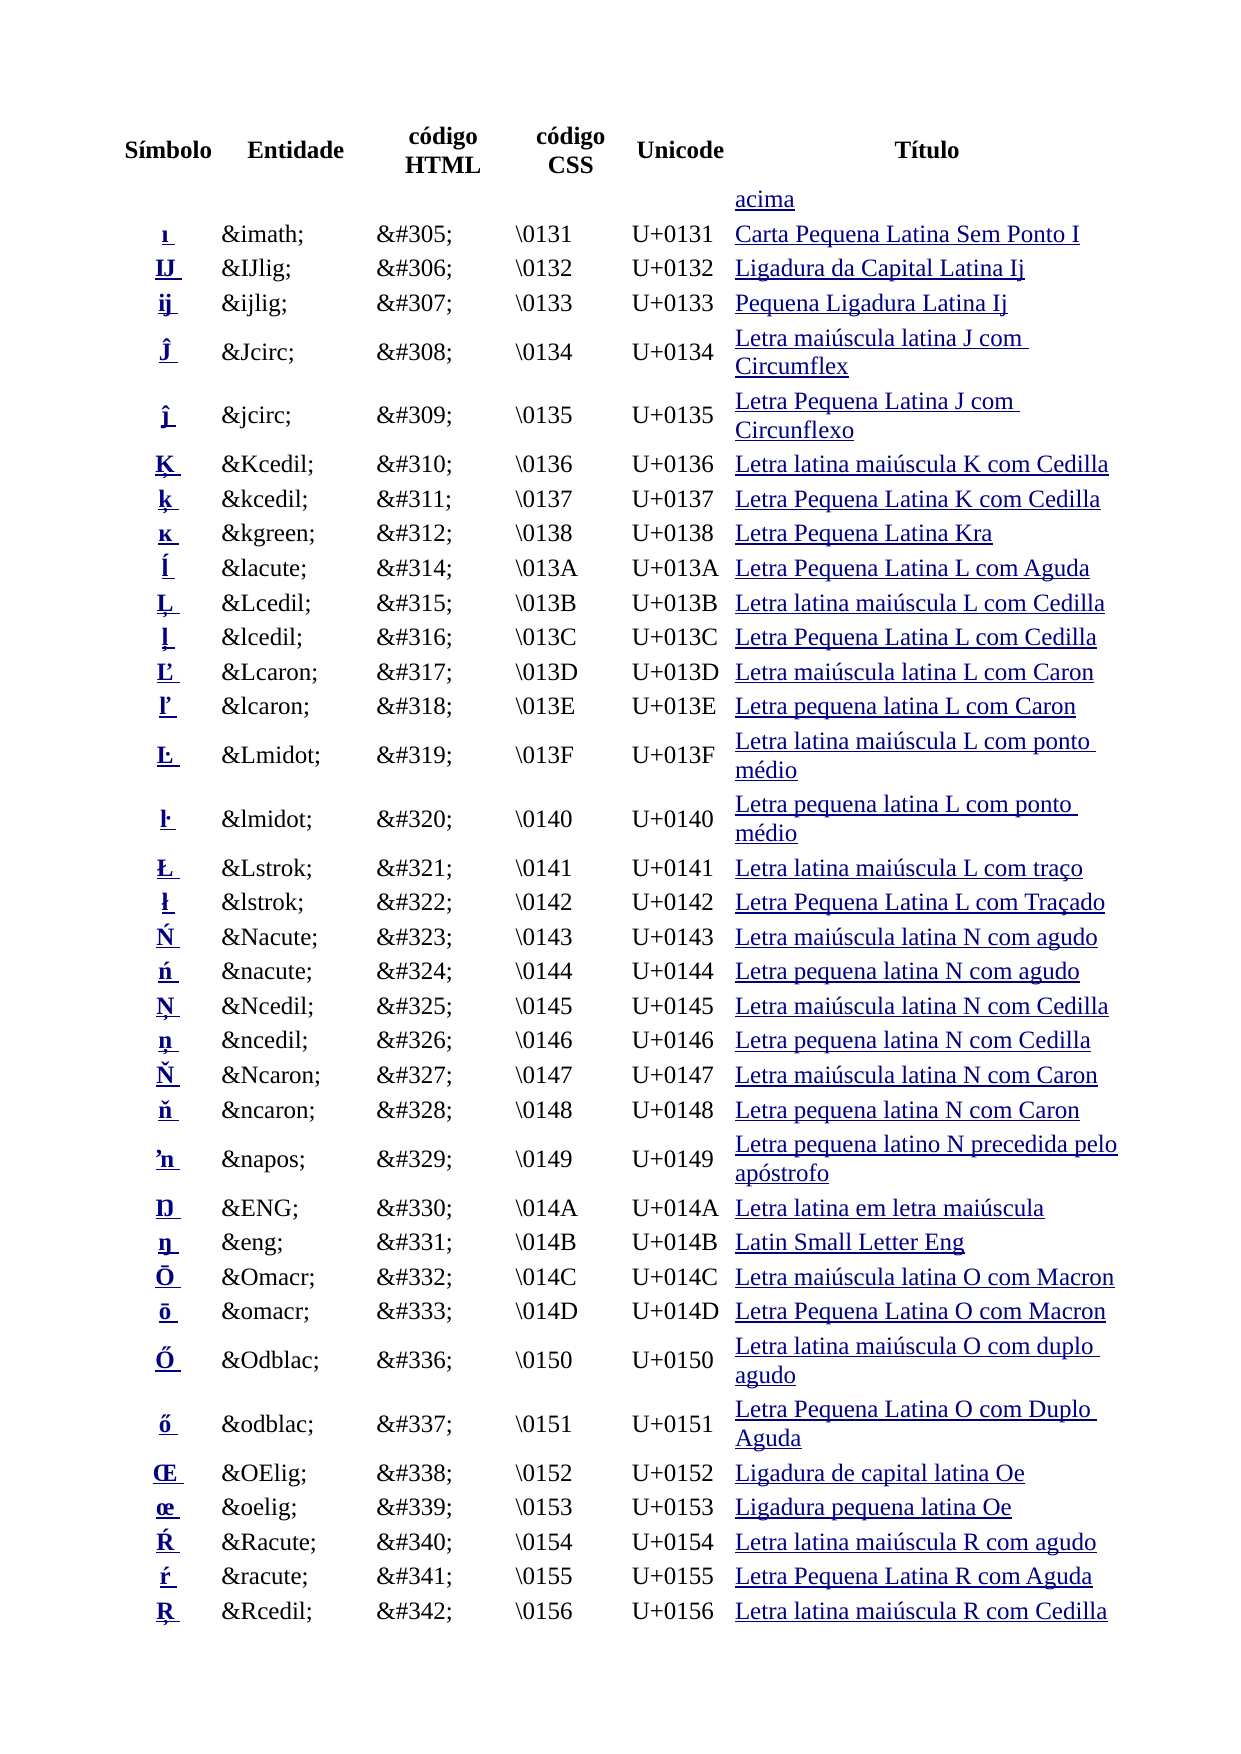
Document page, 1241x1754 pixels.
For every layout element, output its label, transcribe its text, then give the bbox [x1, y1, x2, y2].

table_cell U+0133 [629, 285, 732, 320]
table_header código CSS [513, 118, 629, 181]
table_cell \0150 [513, 1328, 629, 1391]
table_cell &odblac; [218, 1391, 373, 1455]
table_cell \0154 [513, 1524, 629, 1558]
table_cell [629, 181, 732, 216]
table_cell &#322; [373, 884, 512, 919]
table_cell &omacr; [218, 1294, 373, 1328]
table_cell \0147 [513, 1057, 629, 1092]
table_cell U+0135 [629, 383, 732, 446]
table_cell &lacute; [218, 550, 373, 585]
table_cell \0133 [513, 285, 629, 320]
table_cell \0155 [513, 1559, 629, 1593]
table_cell U+0154 [629, 1524, 732, 1558]
table_cell &#331; [373, 1224, 512, 1259]
table_cell Letra Pequena Latina L com Traçado [732, 884, 1122, 919]
table_cell &Lstrok; [218, 850, 373, 884]
table_cell &nacute; [218, 954, 373, 988]
table_cell Ŗ [118, 1593, 218, 1628]
table_cell Ń [118, 919, 218, 953]
table_cell Ĳ [118, 251, 218, 285]
table_cell \0149 [513, 1126, 629, 1190]
table_cell ļ [118, 619, 218, 654]
table_cell &#325; [373, 988, 512, 1023]
table_cell \013A [513, 550, 629, 585]
table_cell \0145 [513, 988, 629, 1023]
table_cell Letra latina maiúscula L com ponto médio [732, 723, 1122, 786]
table_cell Letra Pequena Latina Kra [732, 516, 1122, 550]
table_cell &#317; [373, 654, 512, 688]
table_cell &#312; [373, 516, 512, 550]
table_cell &OElig; [218, 1455, 373, 1489]
table_cell U+013F [629, 723, 732, 786]
table_cell U+0147 [629, 1057, 732, 1092]
table_cell U+0131 [629, 216, 732, 251]
table_cell [373, 181, 512, 216]
table_cell ŕ [118, 1559, 218, 1593]
table_cell &#321; [373, 850, 512, 884]
table_cell U+013E [629, 689, 732, 723]
table_cell ľ [118, 689, 218, 723]
table_cell \0136 [513, 446, 629, 481]
table_cell U+0149 [629, 1126, 732, 1190]
table_cell ň [118, 1092, 218, 1126]
table_cell U+0137 [629, 481, 732, 516]
table_cell &racute; [218, 1559, 373, 1593]
table_cell &ncedil; [218, 1023, 373, 1057]
table_cell Letra pequena latina N com agudo [732, 954, 1122, 988]
table_cell U+0134 [629, 320, 732, 383]
table_cell ő [118, 1391, 218, 1455]
table_cell &#339; [373, 1489, 512, 1524]
table_cell \013B [513, 585, 629, 619]
table_cell Letra latina maiúscula R com agudo [732, 1524, 1122, 1558]
table_cell &#308; [373, 320, 512, 383]
table_cell \0156 [513, 1593, 629, 1628]
table_cell acima [732, 181, 1122, 216]
table_cell Letra maiúscula latina N com agudo [732, 919, 1122, 953]
table_cell Pequena Ligadura Latina Ij [732, 285, 1122, 320]
table_cell ĸ [118, 516, 218, 550]
table_cell U+0151 [629, 1391, 732, 1455]
table_cell U+0132 [629, 251, 732, 285]
table_header Entidade [218, 118, 373, 181]
table_cell Letra latina maiúscula R com Cedilla [732, 1593, 1122, 1628]
table_cell &Jcirc; [218, 320, 373, 383]
table_cell Letra latina maiúscula K com Cedilla [732, 446, 1122, 481]
table_cell &Kcedil; [218, 446, 373, 481]
table_cell &#336; [373, 1328, 512, 1391]
table_cell &oelig; [218, 1489, 373, 1524]
table_cell Letra maiúscula latina N com Cedilla [732, 988, 1122, 1023]
table_cell \0153 [513, 1489, 629, 1524]
table_cell &#328; [373, 1092, 512, 1126]
table_cell Letra Pequena Latina L com Aguda [732, 550, 1122, 585]
table_cell \0137 [513, 481, 629, 516]
table_cell Latin Small Letter Eng [732, 1224, 1122, 1259]
table_cell &#341; [373, 1559, 512, 1593]
table_cell Letra maiúscula latina N com Caron [732, 1057, 1122, 1092]
table_cell \013F [513, 723, 629, 786]
table_cell &#318; [373, 689, 512, 723]
table_cell ķ [118, 481, 218, 516]
table_cell &Lcedil; [218, 585, 373, 619]
table_cell Ō [118, 1259, 218, 1293]
table_cell &#307; [373, 285, 512, 320]
table_cell \0134 [513, 320, 629, 383]
table_cell &#337; [373, 1391, 512, 1455]
table_cell ń [118, 954, 218, 988]
table_cell Letra maiúscula latina J com Circumflex [732, 320, 1122, 383]
table_cell &#316; [373, 619, 512, 654]
table_cell &#319; [373, 723, 512, 786]
table_cell Ŕ [118, 1524, 218, 1558]
table_cell &Rcedil; [218, 1593, 373, 1628]
table_cell &#342; [373, 1593, 512, 1628]
table_cell U+014C [629, 1259, 732, 1293]
table_cell &kgreen; [218, 516, 373, 550]
table_header Título [732, 118, 1122, 181]
table_cell &#323; [373, 919, 512, 953]
table_cell \0151 [513, 1391, 629, 1455]
table_cell U+0148 [629, 1092, 732, 1126]
table_cell &#329; [373, 1126, 512, 1190]
table_cell Letra latina em letra maiúscula [732, 1190, 1122, 1224]
table_cell &#315; [373, 585, 512, 619]
table_cell Ŋ [118, 1190, 218, 1224]
table_cell ņ [118, 1023, 218, 1057]
table_cell Ł [118, 850, 218, 884]
table_header código HTML [373, 118, 512, 181]
table_cell \014A [513, 1190, 629, 1224]
table_cell U+0152 [629, 1455, 732, 1489]
table_cell &imath; [218, 216, 373, 251]
table_cell &#333; [373, 1294, 512, 1328]
table_cell U+0140 [629, 786, 732, 850]
table_cell &ijlig; [218, 285, 373, 320]
table_cell ō [118, 1294, 218, 1328]
table_cell \0132 [513, 251, 629, 285]
table_cell &Racute; [218, 1524, 373, 1558]
table_cell \0148 [513, 1092, 629, 1126]
table_cell Letra pequena latina L com Caron [732, 689, 1122, 723]
table_cell U+0156 [629, 1593, 732, 1628]
table_cell &IJlig; [218, 251, 373, 285]
table_cell &#326; [373, 1023, 512, 1057]
table_cell &#320; [373, 786, 512, 850]
table_header Unicode [629, 118, 732, 181]
table_cell Ķ [118, 446, 218, 481]
table_cell Ņ [118, 988, 218, 1023]
table_cell Carta Pequena Latina Sem Ponto I [732, 216, 1122, 251]
table_cell Letra maiúscula latina L com Caron [732, 654, 1122, 688]
table_cell &Lmidot; [218, 723, 373, 786]
table_cell Letra Pequena Latina K com Cedilla [732, 481, 1122, 516]
table_cell Letra maiúscula latina O com Macron [732, 1259, 1122, 1293]
table_cell U+0144 [629, 954, 732, 988]
table_cell U+0142 [629, 884, 732, 919]
table_cell &lmidot; [218, 786, 373, 850]
table_cell Letra latina maiúscula O com duplo agudo [732, 1328, 1122, 1391]
table_cell Letra latina maiúscula L com Cedilla [732, 585, 1122, 619]
table_cell œ [118, 1489, 218, 1524]
table_cell [513, 181, 629, 216]
table_cell &Odblac; [218, 1328, 373, 1391]
table_cell &#324; [373, 954, 512, 988]
table_cell Letra latina maiúscula L com traço [732, 850, 1122, 884]
table_cell &ncaron; [218, 1092, 373, 1126]
table_cell U+0150 [629, 1328, 732, 1391]
table_cell \013D [513, 654, 629, 688]
table_cell ŋ [118, 1224, 218, 1259]
table_cell \0140 [513, 786, 629, 850]
table_cell &Nacute; [218, 919, 373, 953]
table_cell &#338; [373, 1455, 512, 1489]
table_cell &jcirc; [218, 383, 373, 446]
table_cell Œ [118, 1455, 218, 1489]
table_cell &kcedil; [218, 481, 373, 516]
table_cell Ŀ [118, 723, 218, 786]
table_cell &napos; [218, 1126, 373, 1190]
table_cell \0141 [513, 850, 629, 884]
table_cell U+014B [629, 1224, 732, 1259]
table_cell \0143 [513, 919, 629, 953]
table_cell &#327; [373, 1057, 512, 1092]
table_cell Ligadura pequena latina Oe [732, 1489, 1122, 1524]
table_cell &#340; [373, 1524, 512, 1558]
table_cell Letra pequena latina N com Caron [732, 1092, 1122, 1126]
table_cell ł [118, 884, 218, 919]
table_cell U+013A [629, 550, 732, 585]
table_cell \0152 [513, 1455, 629, 1489]
table_cell &#332; [373, 1259, 512, 1293]
table_cell &Lcaron; [218, 654, 373, 688]
table_cell \014D [513, 1294, 629, 1328]
table_cell \0146 [513, 1023, 629, 1057]
table_cell \0138 [513, 516, 629, 550]
table_cell \014C [513, 1259, 629, 1293]
table_cell \0144 [513, 954, 629, 988]
table_cell U+014D [629, 1294, 732, 1328]
table_cell &Ncaron; [218, 1057, 373, 1092]
table_cell Ligadura da Capital Latina Ij [732, 251, 1122, 285]
table_cell U+0141 [629, 850, 732, 884]
table_cell U+0143 [629, 919, 732, 953]
table_cell Letra Pequena Latina O com Duplo Aguda [732, 1391, 1122, 1455]
table_cell Letra Pequena Latina J com Circunflexo [732, 383, 1122, 446]
table_cell ĳ [118, 285, 218, 320]
table_header Símbolo [118, 118, 218, 181]
table_cell U+014A [629, 1190, 732, 1224]
table_cell \0135 [513, 383, 629, 446]
table_cell &#330; [373, 1190, 512, 1224]
table_cell Letra Pequena Latina O com Macron [732, 1294, 1122, 1328]
table_cell &eng; [218, 1224, 373, 1259]
table_cell &#310; [373, 446, 512, 481]
table_cell ĵ [118, 383, 218, 446]
table_cell U+0146 [629, 1023, 732, 1057]
table_cell &#309; [373, 383, 512, 446]
table_cell &lcaron; [218, 689, 373, 723]
table_cell U+013D [629, 654, 732, 688]
table_cell Ligadura de capital latina Oe [732, 1455, 1122, 1489]
table_cell Ő [118, 1328, 218, 1391]
table_cell ĺ [118, 550, 218, 585]
table_cell Ň [118, 1057, 218, 1092]
table_cell Letra pequena latina N com Cedilla [732, 1023, 1122, 1057]
table_cell U+0136 [629, 446, 732, 481]
table_cell Letra pequena latina L com ponto médio [732, 786, 1122, 850]
table_cell &#306; [373, 251, 512, 285]
table_cell \013E [513, 689, 629, 723]
table_cell Ļ [118, 585, 218, 619]
table_cell Ĵ [118, 320, 218, 383]
table_cell Letra Pequena Latina L com Cedilla [732, 619, 1122, 654]
table_cell U+013B [629, 585, 732, 619]
table_cell U+0145 [629, 988, 732, 1023]
table_cell &#305; [373, 216, 512, 251]
table_cell &Ncedil; [218, 988, 373, 1023]
table_cell Letra pequena latino N precedida pelo apóstrofo [732, 1126, 1122, 1190]
table_cell U+0138 [629, 516, 732, 550]
table_cell Ľ [118, 654, 218, 688]
table_cell U+013C [629, 619, 732, 654]
table_cell ŉ [118, 1126, 218, 1190]
table_cell &Omacr; [218, 1259, 373, 1293]
table_cell \0142 [513, 884, 629, 919]
table_cell \014B [513, 1224, 629, 1259]
table_cell \0131 [513, 216, 629, 251]
table_cell &ENG; [218, 1190, 373, 1224]
table_cell &#311; [373, 481, 512, 516]
table_cell Letra Pequena Latina R com Aguda [732, 1559, 1122, 1593]
table_cell U+0155 [629, 1559, 732, 1593]
table_cell [218, 181, 373, 216]
table_cell U+0153 [629, 1489, 732, 1524]
table_cell &lcedil; [218, 619, 373, 654]
table_cell &#314; [373, 550, 512, 585]
table_cell [118, 181, 218, 216]
table_cell ŀ [118, 786, 218, 850]
table_cell \013C [513, 619, 629, 654]
table_cell ı [118, 216, 218, 251]
table_cell &lstrok; [218, 884, 373, 919]
